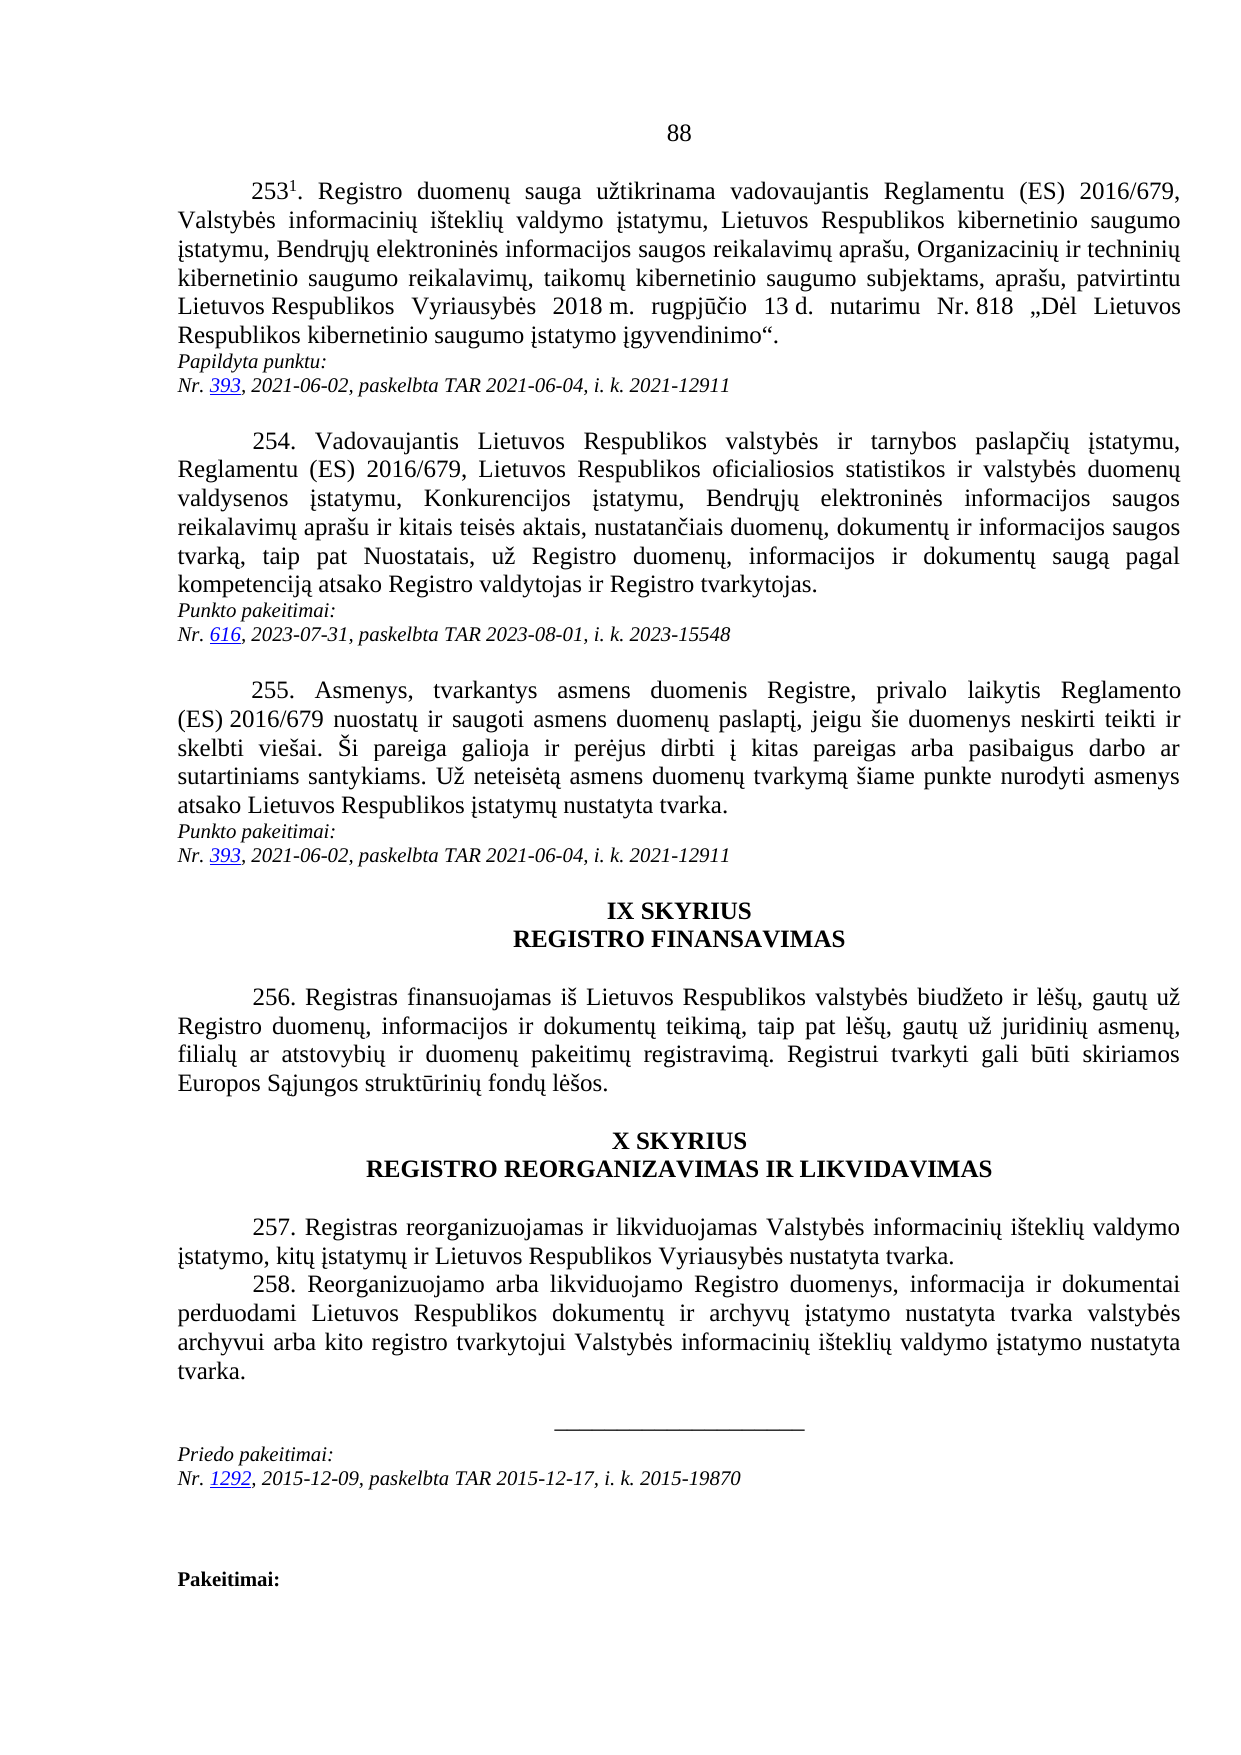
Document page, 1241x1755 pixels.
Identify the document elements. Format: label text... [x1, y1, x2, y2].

text 254. Vadovaujantis Lietuvos Respublikos valstybės ir tarnybos paslapčių įstatymu, Reglamentu (ES) 2016/679, Lietuvos Respublikos oficialiosios statistikos ir valstybės duomenų valdysenos įstatymu, Konkurencijos įstatymu, Bendrųjų elektroninės informacijos saugos reikalavimų aprašu ir kitais teisės aktais, nustatančiais duomenų, dokumentų ir informacijos saugos tvarką, taip pat Nuostatais, už Registro duomenų, informacijos ir dokumentų saugą pagal kompetenciją atsako Registro valdytojas ir Registro tvarkytojas. [177, 426, 1181, 598]
text Punkto pakeitimai: [177, 819, 1181, 843]
text –––––––––––––––––––– [177, 1413, 1181, 1442]
text IX SKYRIUS [177, 896, 1181, 924]
text 2531. Registro duomenų sauga užtikrinama vadovaujantis Reglamentu (ES) 2016/679, Valstybės informacinių išteklių valdymo įstatymu, Lietuvos Respublikos kibernetinio saugumo įstatymu, Bendrųjų elektroninės informacijos saugos reikalavimų aprašu, Organizacinių ir techninių kibernetinio saugumo reikalavimų, taikomų kibernetinio saugumo subjektams, aprašu, patvirtintu Lietuvos Respublikos Vyriausybės 2018 m. rugpjūčio 13 d. nutarimu Nr. 818 „Dėl Lietuvos Respublikos kibernetinio saugumo įstatymo įgyvendinimo“. [177, 176, 1181, 349]
text X SKYRIUS [177, 1126, 1181, 1154]
text Nr. 616, 2023-07-31, paskelbta TAR 2023-08-01, i. k. 2023-15548 [177, 622, 1181, 646]
text Nr. 1292, 2015-12-09, paskelbta TAR 2015-12-17, i. k. 2015-19870 [177, 1466, 1181, 1490]
text REGISTRO REORGANIZAVIMAS IR LIKVIDAVIMAS [177, 1154, 1181, 1183]
text 258. Reorganizuojamo arba likviduojamo Registro duomenys, informacija ir dokumentai perduodami Lietuvos Respublikos dokumentų ir archyvų įstatymo nustatyta tvarka valstybės archyvui arba kito registro tvarkytojui Valstybės informacinių išteklių valdymo įstatymo nustatyta tvarka. [177, 1269, 1181, 1384]
text 257. Registras reorganizuojamas ir likviduojamas Valstybės informacinių išteklių valdymo įstatymo, kitų įstatymų ir Lietuvos Respublikos Vyriausybės nustatyta tvarka. [177, 1212, 1181, 1269]
text Priedo pakeitimai: [177, 1442, 1181, 1466]
text Pakeitimai: [177, 1567, 1181, 1591]
text Nr. 393, 2021-06-02, paskelbta TAR 2021-06-04, i. k. 2021-12911 [177, 843, 1181, 867]
text REGISTRO FINANSAVIMAS [177, 924, 1181, 953]
text 256. Registras finansuojamas iš Lietuvos Respublikos valstybės biudžeto ir lėšų, gautų už Registro duomenų, informacijos ir dokumentų teikimą, taip pat lėšų, gautų už juridinių asmenų, filialų ar atstovybių ir duomenų pakeitimų registravimą. Registrui tvarkyti gali būti skiriamos Europos Sąjungos struktūrinių fondų lėšos. [177, 982, 1181, 1097]
text Nr. 393, 2021-06-02, paskelbta TAR 2021-06-04, i. k. 2021-12911 [177, 373, 1181, 397]
text Punkto pakeitimai: [177, 598, 1181, 622]
text 255. Asmenys, tvarkantys asmens duomenis Registre, privalo laikytis Reglamento (ES) 2016/679 nuostatų ir saugoti asmens duomenų paslaptį, jeigu šie duomenys neskirti teikti ir skelbti viešai. Ši pareiga galioja ir perėjus dirbti į kitas pareigas arba pasibaigus darbo ar sutartiniams santykiams. Už neteisėtą asmens duomenų tvarkymą šiame punkte nurodyti asmenys atsako Lietuvos Respublikos įstatymų nustatyta tvarka. [177, 675, 1181, 819]
text Papildyta punktu: [177, 349, 1181, 373]
